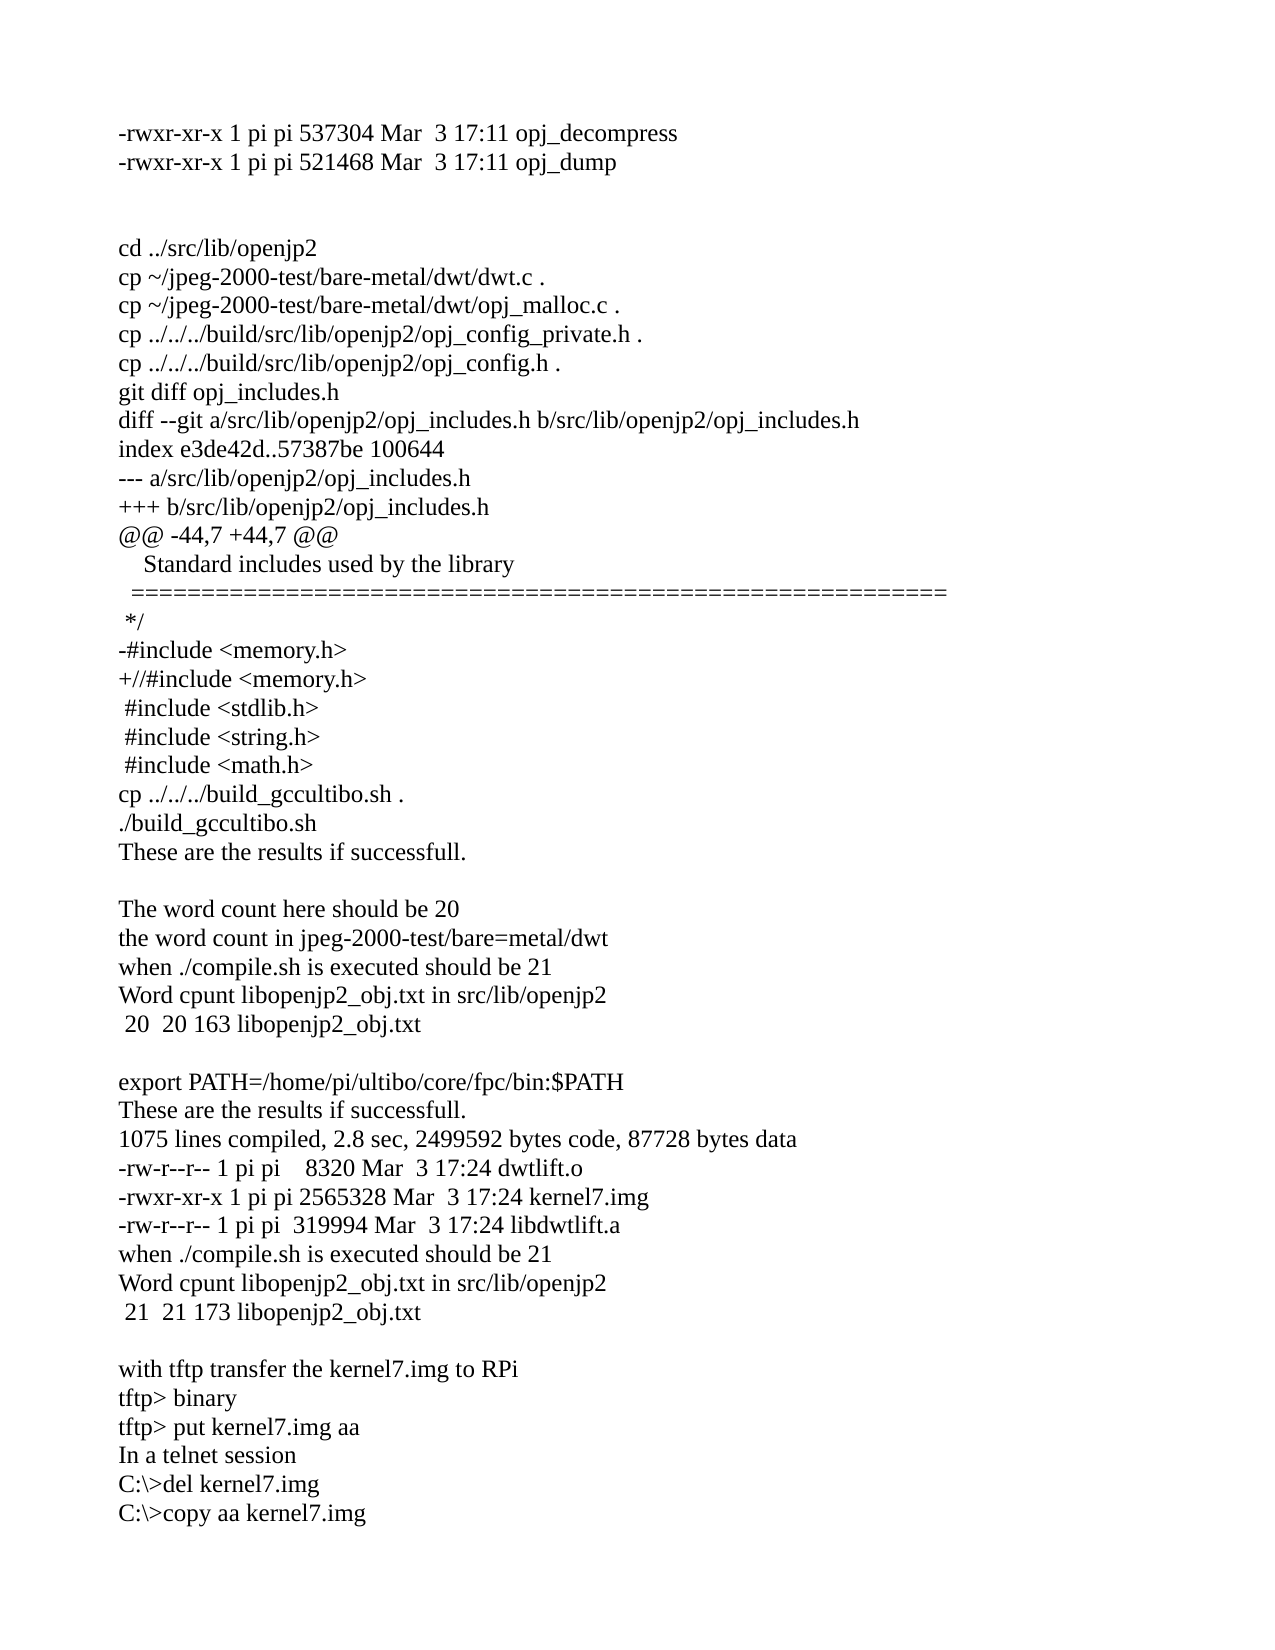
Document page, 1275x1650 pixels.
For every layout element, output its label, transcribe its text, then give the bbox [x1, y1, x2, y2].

text These are the results if successfull. [118, 837, 1157, 866]
text C:\>del kernel7.img [118, 1469, 1157, 1498]
text cp ../../../build/src/lib/openjp2/opj_config.h . [118, 348, 1157, 377]
text -rwxr-xr-x 1 pi pi 537304 Mar 3 17:11 opj_decompress [118, 118, 1157, 147]
text @@ -44,7 +44,7 @@ [118, 521, 1157, 549]
text -rwxr-xr-x 1 pi pi 2565328 Mar 3 17:24 kernel7.img [118, 1182, 1157, 1211]
text -rwxr-xr-x 1 pi pi 521468 Mar 3 17:11 opj_dump [118, 147, 1157, 176]
text cp ../../../build/src/lib/openjp2/opj_config_private.h . [118, 319, 1157, 348]
text cp ~/jpeg-2000-test/bare-metal/dwt/dwt.c . [118, 262, 1157, 291]
text Standard includes used by the library [118, 549, 1157, 578]
text cp ~/jpeg-2000-test/bare-metal/dwt/opj_malloc.c . [118, 291, 1157, 319]
text #include <string.h> [118, 722, 1157, 751]
text Word cpunt libopenjp2_obj.txt in src/lib/openjp2 [118, 981, 1157, 1009]
text +++ b/src/lib/openjp2/opj_includes.h [118, 492, 1157, 521]
text diff --git a/src/lib/openjp2/opj_includes.h b/src/lib/openjp2/opj_includes.h [118, 406, 1157, 434]
text Word cpunt libopenjp2_obj.txt in src/lib/openjp2 [118, 1268, 1157, 1297]
text #include <math.h> [118, 751, 1157, 779]
text 1075 lines compiled, 2.8 sec, 2499592 bytes code, 87728 bytes data [118, 1124, 1157, 1153]
text when ./compile.sh is executed should be 21 [118, 952, 1157, 981]
text git diff opj_includes.h [118, 377, 1157, 406]
text */ [118, 607, 1157, 636]
text tftp> put kernel7.img aa [118, 1412, 1157, 1441]
text the word count in jpeg-2000-test/bare=metal/dwt [118, 923, 1157, 952]
text tftp> binary [118, 1383, 1157, 1412]
text 20 20 163 libopenjp2_obj.txt [118, 1009, 1157, 1038]
text ./build_gccultibo.sh [118, 808, 1157, 837]
text export PATH=/home/pi/ultibo/core/fpc/bin:$PATH [118, 1067, 1157, 1096]
text #include <stdlib.h> [118, 693, 1157, 722]
text --- a/src/lib/openjp2/opj_includes.h [118, 463, 1157, 492]
text -rw-r--r-- 1 pi pi 319994 Mar 3 17:24 libdwtlift.a [118, 1211, 1157, 1239]
text -rw-r--r-- 1 pi pi 8320 Mar 3 17:24 dwtlift.o [118, 1153, 1157, 1182]
text In a telnet session [118, 1441, 1157, 1469]
text These are the results if successfull. [118, 1096, 1157, 1124]
text cd ../src/lib/openjp2 [118, 233, 1157, 262]
text The word count here should be 20 [118, 894, 1157, 923]
text 21 21 173 libopenjp2_obj.txt [118, 1297, 1157, 1326]
text index e3de42d..57387be 100644 [118, 434, 1157, 463]
text with tftp transfer the kernel7.img to RPi [118, 1354, 1157, 1383]
text when ./compile.sh is executed should be 21 [118, 1239, 1157, 1268]
text ========================================================== [118, 578, 1157, 607]
text cp ../../../build_gccultibo.sh . [118, 779, 1157, 808]
text C:\>copy aa kernel7.img [118, 1498, 1157, 1527]
text -#include <memory.h> [118, 636, 1157, 664]
text +//#include <memory.h> [118, 664, 1157, 693]
